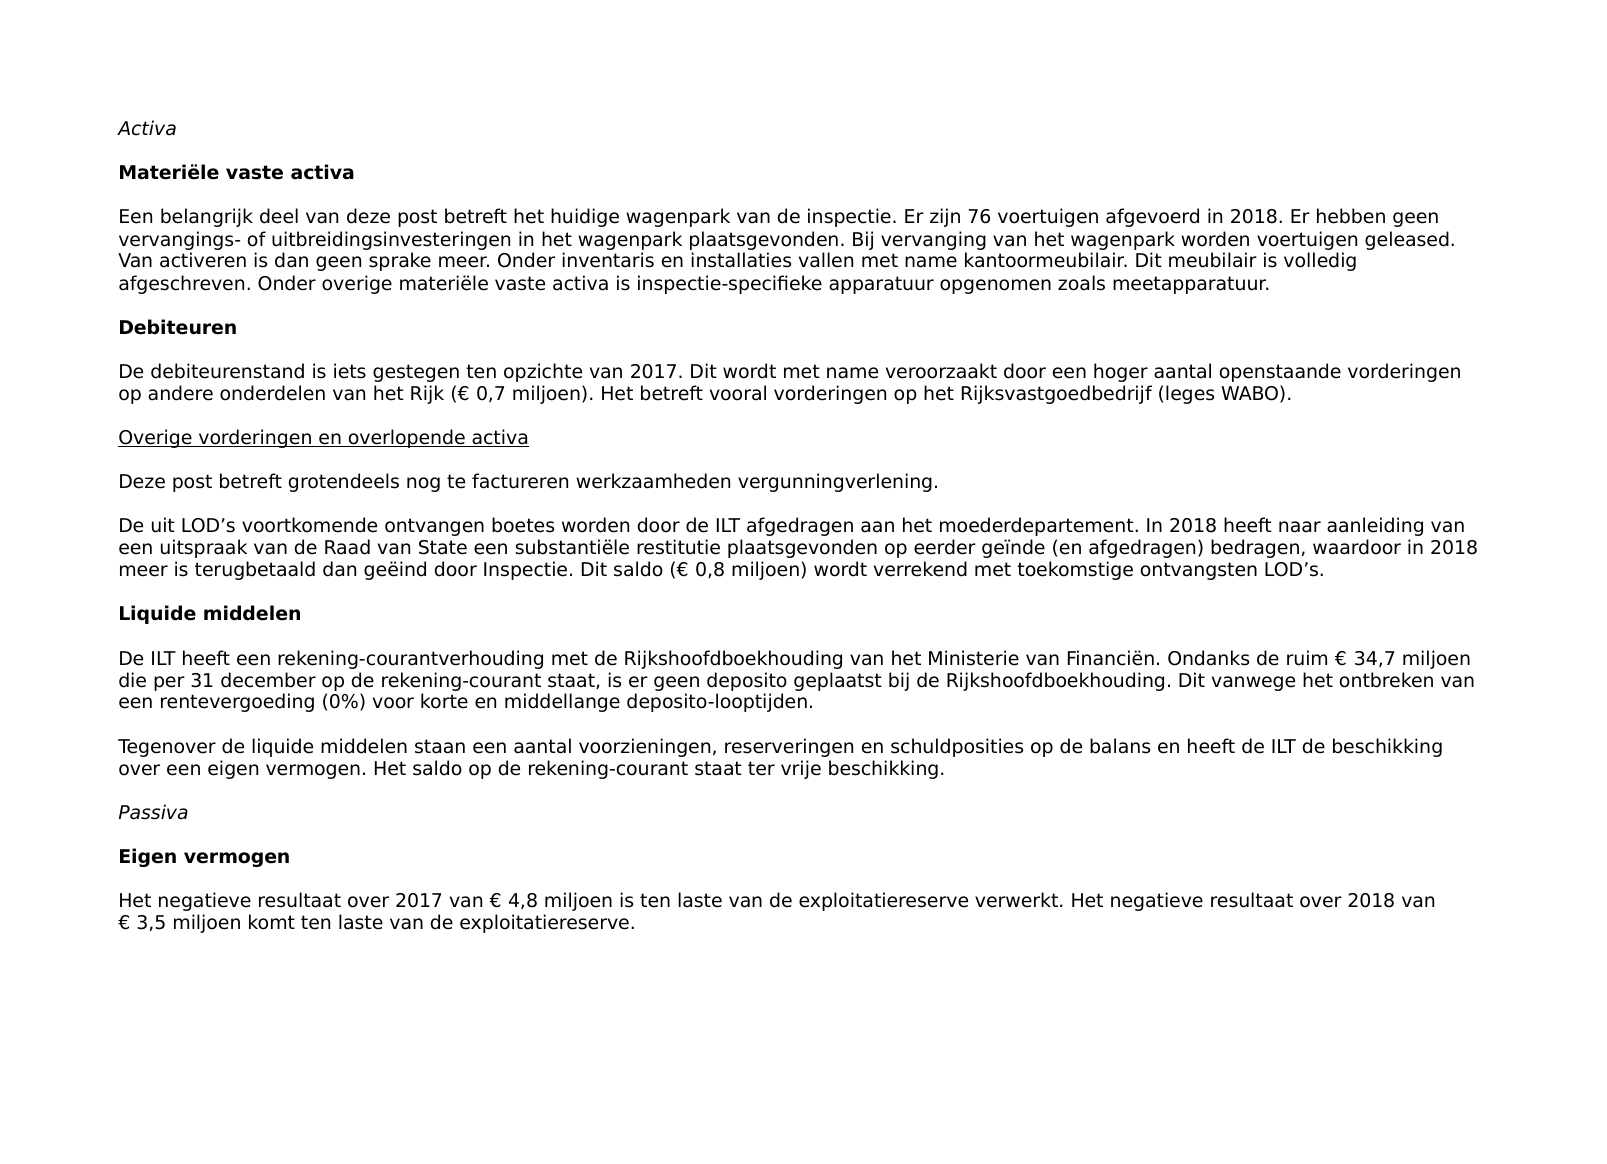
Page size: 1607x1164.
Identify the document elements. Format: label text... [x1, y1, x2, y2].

text De debiteurenstand is iets gestegen ten opzichte van 2017. Dit wordt met name veroorzaakt door een hoger aantal openstaande vorderingen op andere onderdelen van het Rijk (€ 0,7 miljoen). Het betreft vooral vorderingen op het Rijksvastgoedbedrijf (leges WABO). [118, 361, 1488, 405]
subtitle Eigen vermogen [118, 846, 1488, 868]
text Een belangrijk deel van deze post betreft het huidige wagenpark van de inspectie. Er zijn 76 voertuigen afgevoerd in 2018. Er hebben geen vervangings- of uitbreidingsinvesteringen in het wagenpark plaatsgevonden. Bij vervanging van het wagenpark worden voertuigen geleased. Van activeren is dan geen sprake meer. Onder inventaris en installaties vallen met name kantoormeubilair. Dit meubilair is volledig afgeschreven. Onder overige materiële vaste activa is inspectie-specifieke apparatuur opgenomen zoals meetapparatuur. [118, 206, 1488, 294]
subtitle Activa [118, 118, 1488, 140]
text De ILT heeft een rekening-courantverhouding met de Rijkshoofdboekhouding van het Ministerie van Financiën. Ondanks de ruim € 34,7 miljoen die per 31 december op de rekening-courant staat, is er geen deposito geplaatst bij de Rijkshoofdboekhouding. Dit vanwege het ontbreken van een rentevergoeding (0%) voor korte en middellange deposito-looptijden. [118, 647, 1488, 713]
text Het negatieve resultaat over 2017 van € 4,8 miljoen is ten laste van de exploitatiereserve verwerkt. Het negatieve resultaat over 2018 van € 3,5 miljoen komt ten laste van de exploitatiereserve. [118, 890, 1488, 934]
subtitle Materiële vaste activa [118, 162, 1488, 184]
text Deze post betreft grotendeels nog te factureren werkzaamheden vergunningverlening. [118, 471, 1488, 493]
text De uit LOD’s voortkomende ontvangen boetes worden door de ILT afgedragen aan het moederdepartement. In 2018 heeft naar aanleiding van een uitspraak van de Raad van State een substantiële restitutie plaatsgevonden op eerder geïnde (en afgedragen) bedragen, waardoor in 2018 meer is terugbetaald dan geëind door Inspectie. Dit saldo (€ 0,8 miljoen) wordt verrekend met toekomstige ontvangsten LOD’s. [118, 515, 1488, 581]
subtitle Liquide middelen [118, 603, 1488, 625]
subtitle Debiteuren [118, 317, 1488, 338]
subtitle Passiva [118, 802, 1488, 824]
subtitle Overige vorderingen en overlopende activa [118, 427, 1488, 449]
text Tegenover de liquide middelen staan een aantal voorzieningen, reserveringen en schuldposities op de balans en heeft de ILT de beschikking over een eigen vermogen. Het saldo op de rekening-courant staat ter vrije beschikking. [118, 736, 1488, 779]
